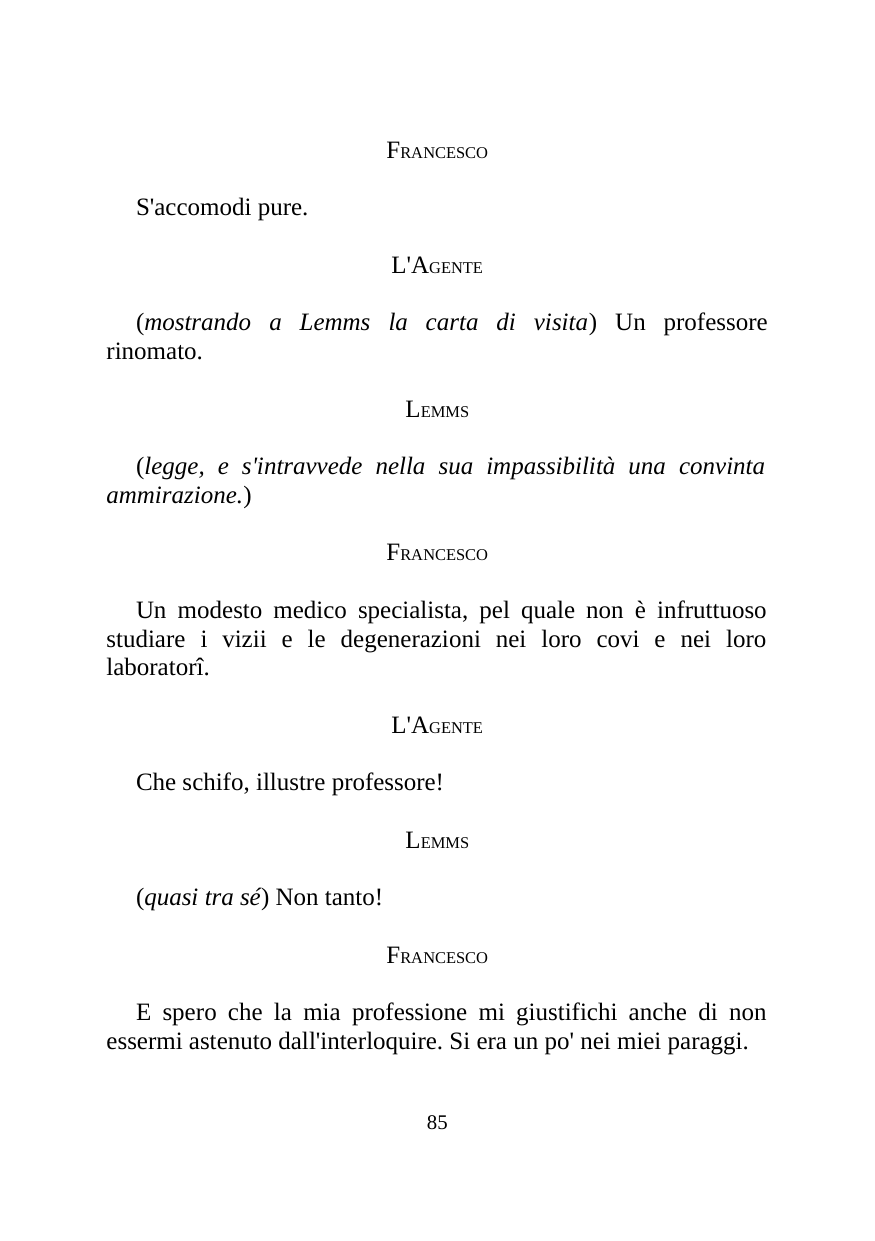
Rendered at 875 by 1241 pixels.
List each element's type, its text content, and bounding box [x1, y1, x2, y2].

text Francesco [106, 537, 768, 566]
text (quasi tra sé) Non tanto! [106, 882, 768, 911]
text Lemms [106, 394, 768, 422]
text Francesco [106, 135, 768, 164]
text E spero che la mia professione mi giustifichi anche di non essermi astenuto dall'interloquire. Si era un po' nei miei paraggi. [106, 997, 768, 1055]
text (mostrando a Lemms la carta di visita) Un professore rinomato. [106, 307, 768, 365]
text (legge, e s'intravvede nella sua impassibilità una convinta ammirazione.) [106, 451, 768, 509]
text L'Agente [106, 710, 768, 739]
text S'accomodi pure. [106, 192, 768, 221]
text Un modesto medico specialista, pel quale non è infruttuoso studiare i vizii e le degenerazioni nei loro covi e nei loro laboratorî. [106, 595, 768, 681]
text L'Agente [106, 250, 768, 279]
text Francesco [106, 940, 768, 969]
text Che schifo, illustre professore! [106, 767, 768, 796]
text Lemms [106, 825, 768, 854]
